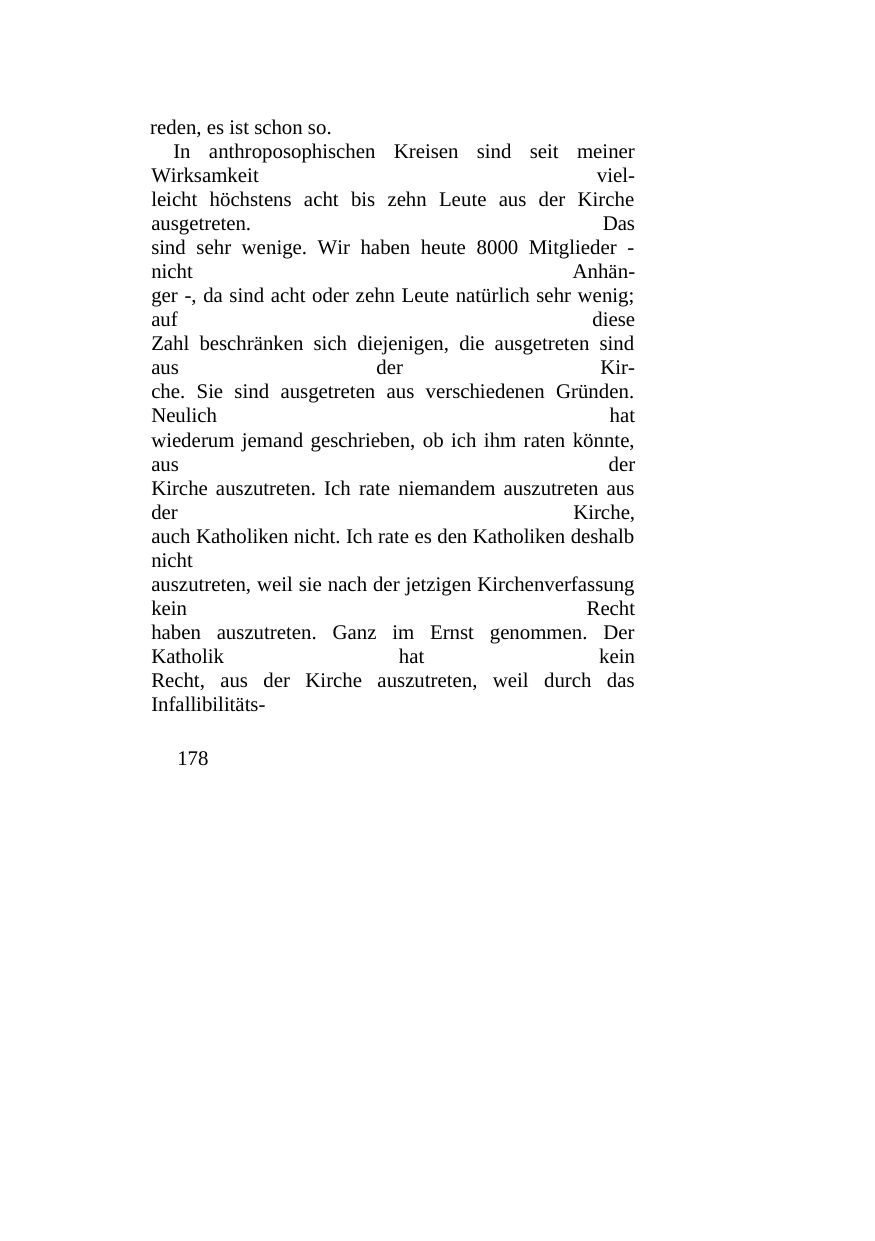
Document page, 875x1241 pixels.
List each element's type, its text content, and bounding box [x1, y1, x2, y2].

text reden, es ist schon so. [150, 115, 634, 139]
text In anthroposophischen Kreisen sind seit meiner Wirksamkeit viel- leicht höchstens acht bis zehn Leute aus der Kirche ausgetreten. Das sind sehr wenige. Wir haben heute 8000 Mitglieder - nicht Anhän- ger -, da sind acht oder zehn Leute natürlich sehr wenig; auf diese Zahl beschränken sich diejenigen, die ausgetreten sind aus der Kir- che. Sie sind ausgetreten aus verschiedenen Gründen. Neulich hat wiederum jemand geschrieben, ob ich ihm raten könnte, aus der Kirche auszutreten. Ich rate niemandem auszutreten aus der Kirche, auch Katholiken nicht. Ich rate es den Katholiken deshalb nicht auszutreten, weil sie nach der jetzigen Kirchenverfassung kein Recht haben auszutreten. Ganz im Ernst genommen. Der Katholik hat kein Recht, aus der Kirche auszutreten, weil durch das Infallibilitäts- [151, 139, 635, 716]
text 178 [177, 745, 635, 769]
